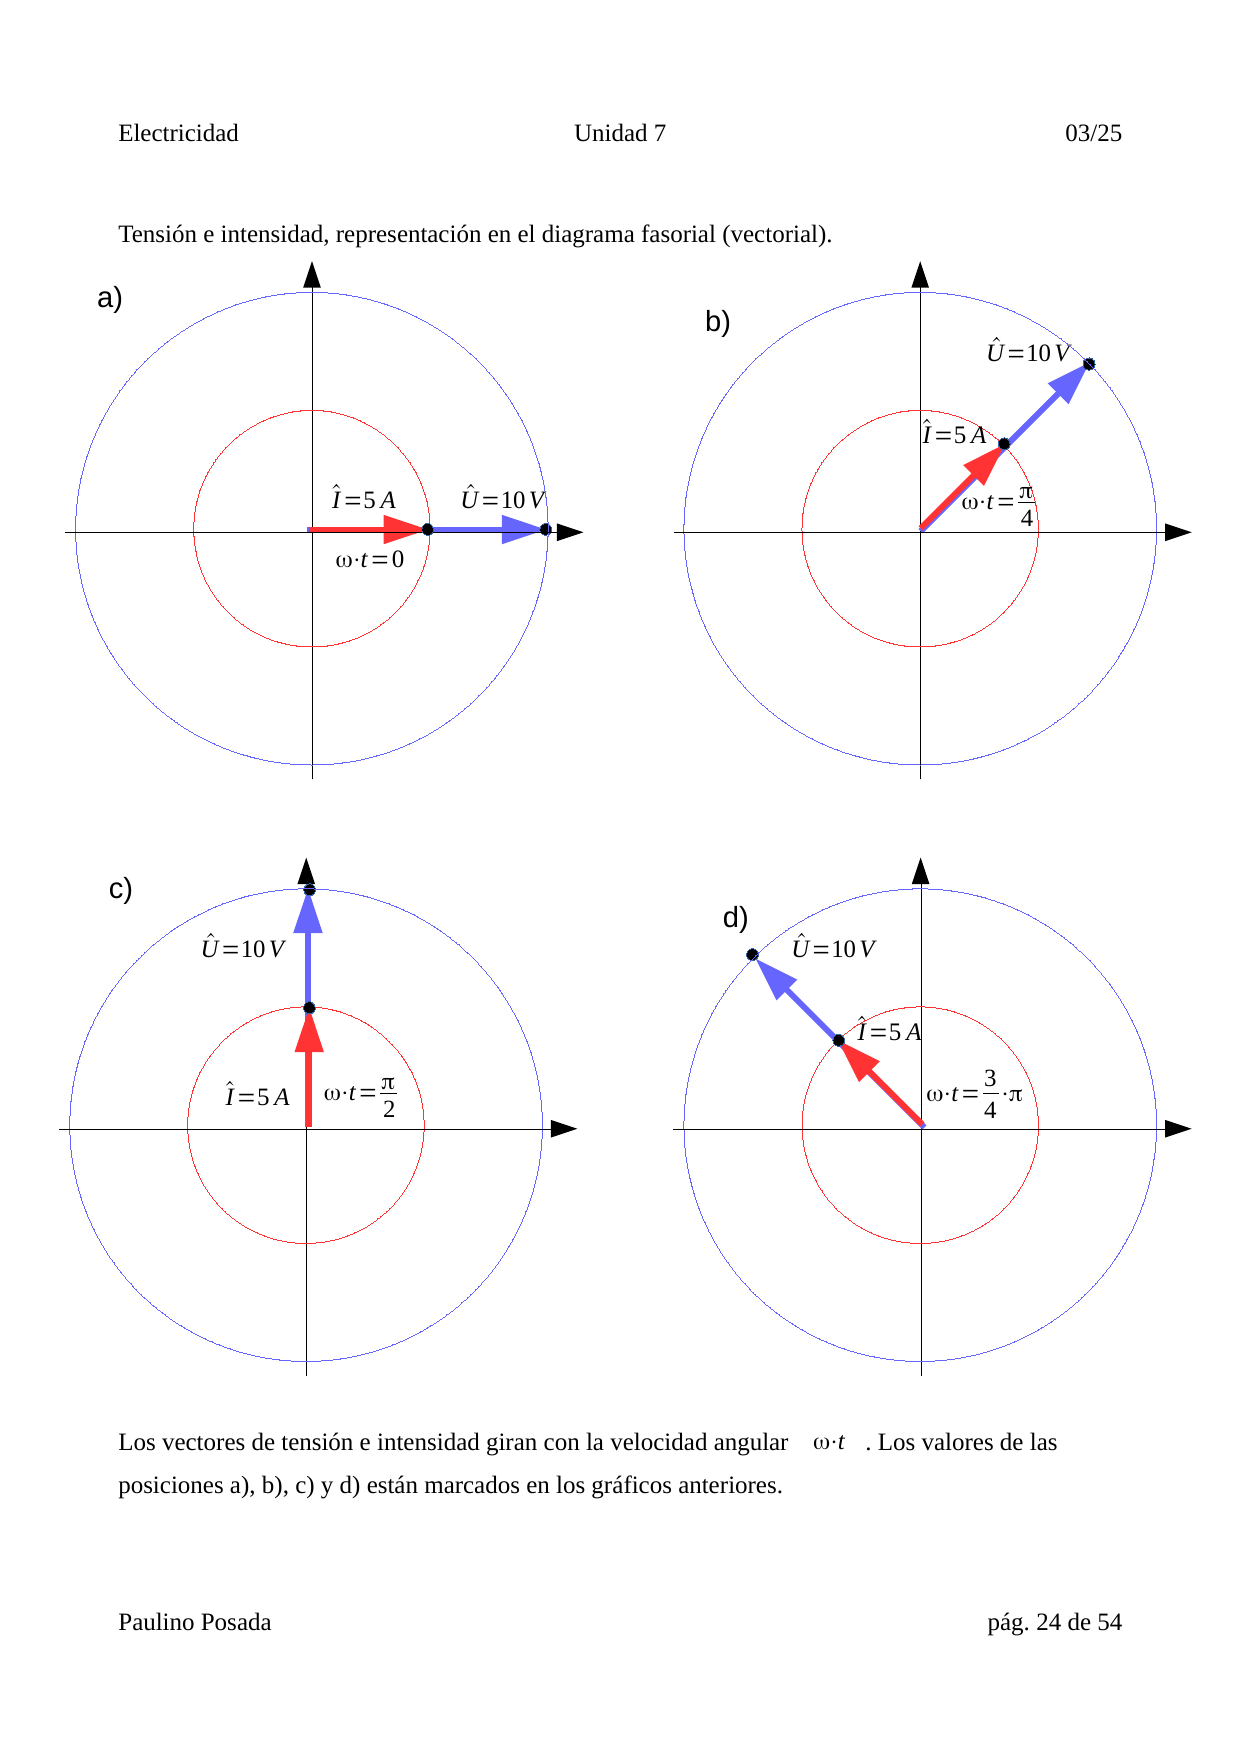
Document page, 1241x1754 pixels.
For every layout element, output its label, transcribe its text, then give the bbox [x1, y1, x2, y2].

text Los vectores de tensión e intensidad giran con la velocidad angular . Los valores de las posiciones a), b), c) y d) están marcados en los gráficos anteriores. [118, 1427, 1122, 1499]
text Tensión e intensidad, representación en el diagrama fasorial (vectorial). [118, 219, 1122, 248]
